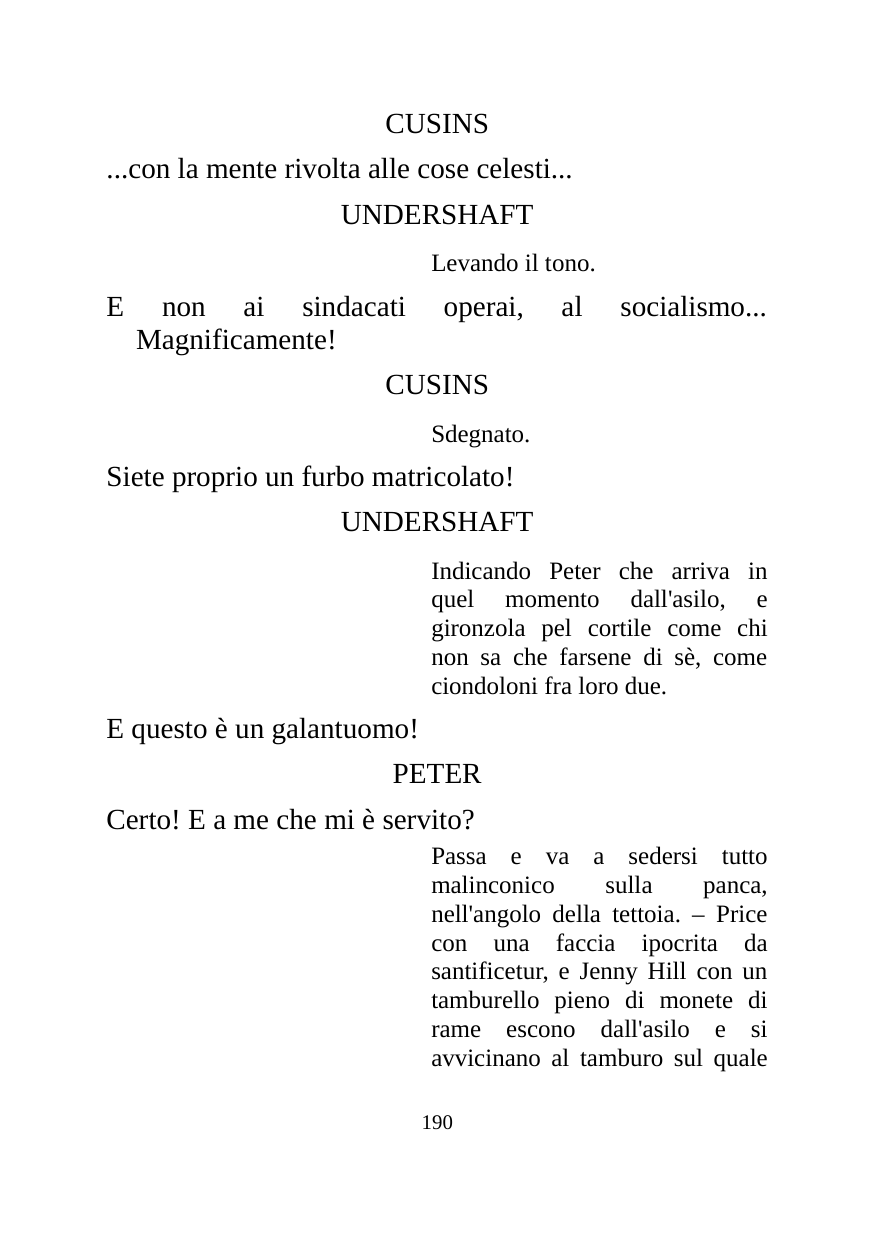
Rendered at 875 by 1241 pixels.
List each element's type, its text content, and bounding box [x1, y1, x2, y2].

text Indicando Peter che arriva in quel momento dall'asilo, e gironzola pel cortile come chi non sa che farsene di sè, come ciondoloni fra loro due. [431, 556, 768, 699]
text UNDERSHAFT [106, 197, 768, 230]
text CUSINS [106, 367, 768, 401]
text CUSINS [106, 106, 768, 140]
text E non ai sindacati operai, al socialismo... Magnificamente! [106, 289, 768, 356]
text Siete proprio un furbo matricolato! [106, 459, 768, 493]
text PETER [106, 757, 768, 790]
text ...con la mente rivolta alle cose celesti... [106, 152, 768, 185]
text Levando il tono. [431, 248, 768, 277]
text E questo è un galantuomo! [106, 711, 768, 745]
text Sdegnato. [431, 419, 768, 447]
text UNDERSHAFT [106, 504, 768, 538]
text Certo! E a me che mi è servito? [106, 802, 768, 836]
text Passa e va a sedersi tutto malinconico sulla panca, nell'angolo della tettoia. – Price con una faccia ipocrita da santificetur, e Jenny Hill con un tamburello pieno di monete di rame escono dall'asilo e si avvicinano al tamburo sul quale [431, 841, 768, 1071]
